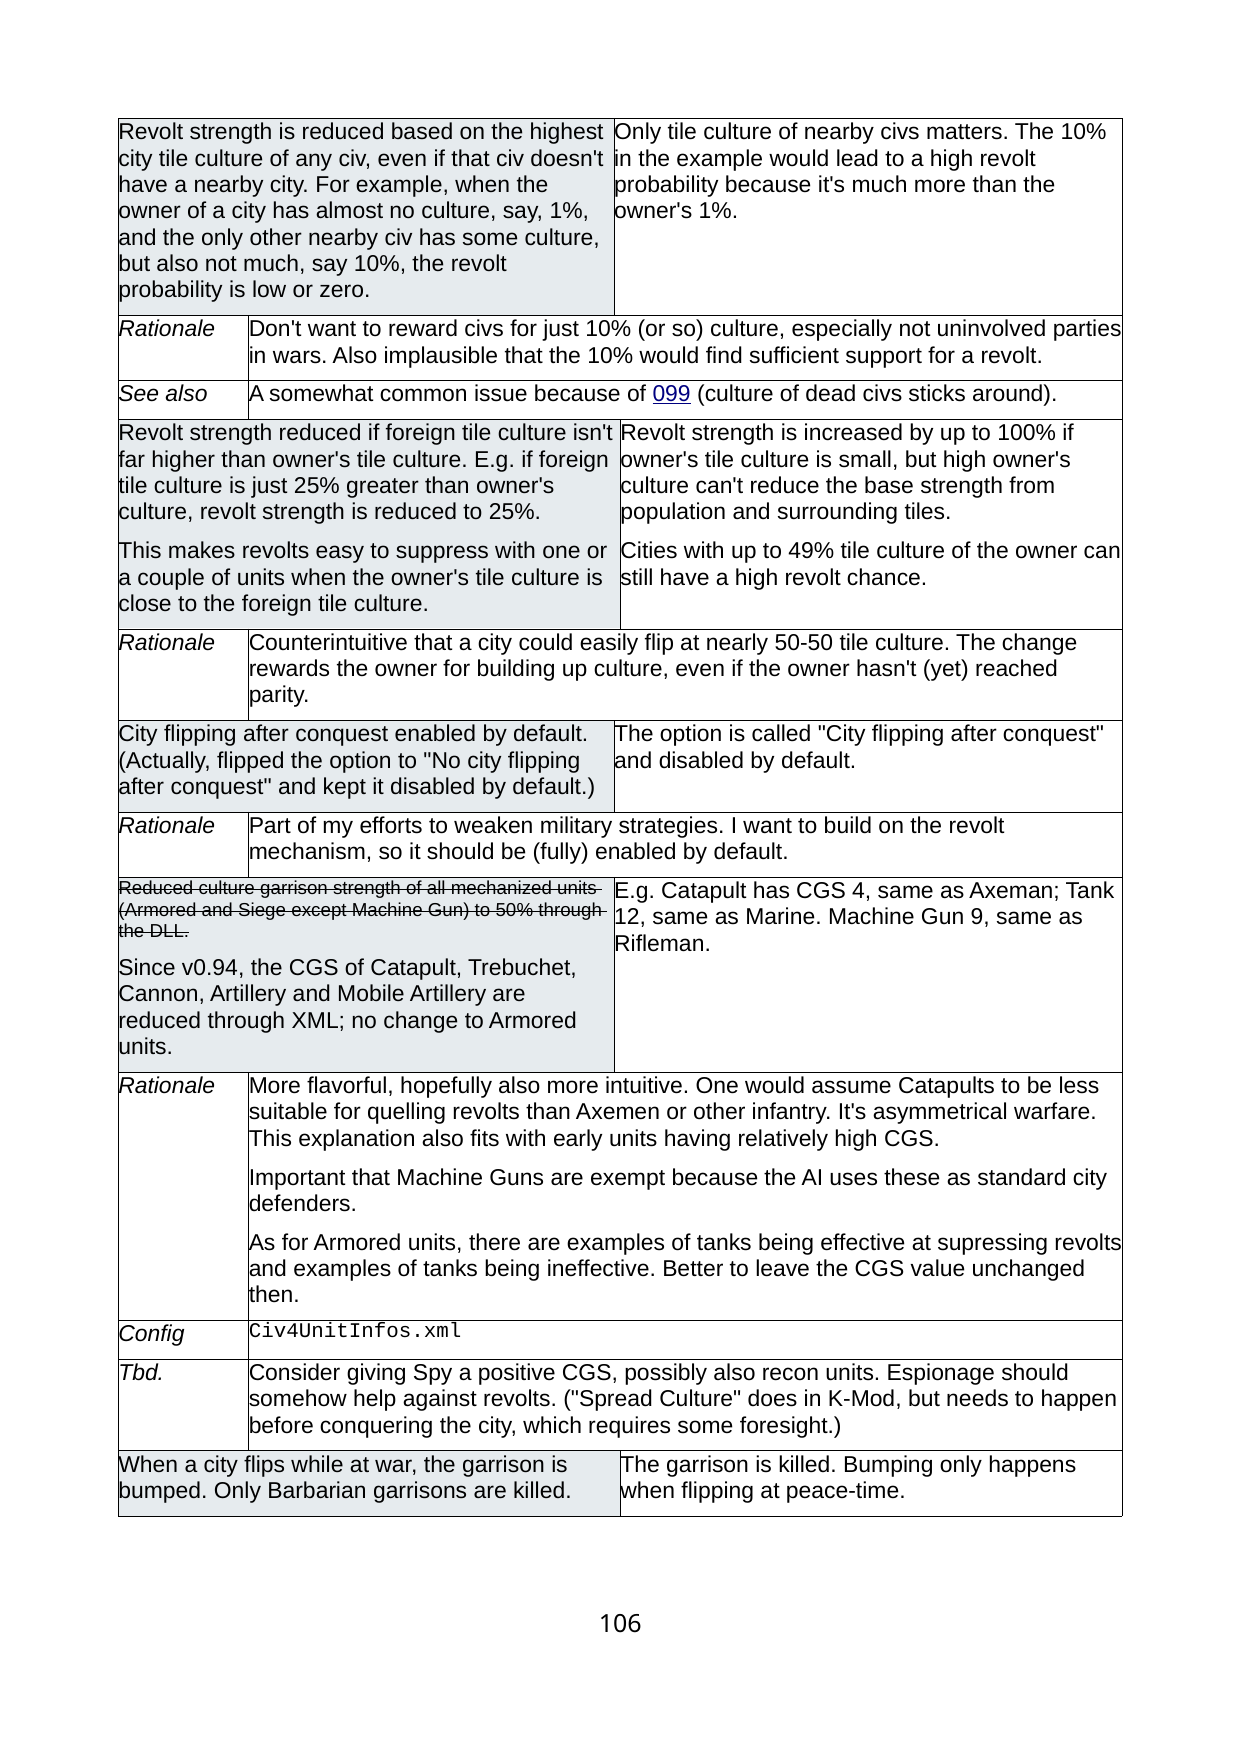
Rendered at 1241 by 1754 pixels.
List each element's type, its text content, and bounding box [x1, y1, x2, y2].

table_cell Rationale [119, 630, 248, 720]
table_cell The garrison is killed. Bumping only happens when flipping at peace-time. [621, 1451, 1122, 1516]
table_cell See also [119, 381, 248, 419]
table_cell E.g. Catapult has CGS 4, same as Axeman; Tank 12, same as Marine. Machine Gun 9, same as Rifleman. [615, 878, 1122, 1072]
table_cell More flavorful, hopefully also more intuitive. One would assume Catapults to be less suitable for quelling revolts than Axemen or other infantry. It's asymmetrical warfare. This explanation also fits with early units having relatively high CGS. Important that Machine Guns are exempt because the AI uses these as standard city defenders. As for Armored units, there are examples of tanks being effective at supressing revolts and examples of tanks being ineffective. Better to leave the CGS value unchanged then. [249, 1073, 1122, 1320]
table_cell Don't want to reward civs for just 10% (or so) culture, especially not uninvolved parties in wars. Also implausible that the 10% would find sufficient support for a revolt. [249, 316, 1122, 380]
table_cell Only tile culture of nearby civs matters. The 10% in the example would lead to a high revolt probability because it's much more than the owner's 1%. [615, 119, 1122, 315]
table_cell Rationale [119, 1073, 248, 1320]
table_cell Revolt strength reduced if foreign tile culture isn't far higher than owner's tile culture. E.g. if foreign tile culture is just 25% greater than owner's culture, revolt strength is reduced to 25%. This makes revolts easy to suppress with one or a couple of units when the owner's tile culture is close to the foreign tile culture. [119, 420, 620, 628]
table_cell Tbd. [119, 1360, 248, 1450]
table_cell Reduced culture garrison strength of all mechanized units (Armored and Siege except Machine Gun) to 50% through the DLL. Since v0.94, the CGS of Catapult, Trebuchet, Cannon, Artillery and Mobile Artillery are reduced through XML; no change to Armored units. [119, 878, 614, 1072]
table_cell City flipping after conquest enabled by default. (Actually, flipped the option to "No city flipping after conquest" and kept it disabled by default.) [119, 721, 614, 812]
table_cell The option is called "City flipping after conquest" and disabled by default. [615, 721, 1122, 812]
table_cell A somewhat common issue because of 099 (culture of dead civs sticks around). [249, 381, 1122, 419]
table_cell Part of my efforts to weaken military strategies. I want to build on the revolt mechanism, so it should be (fully) enabled by default. [249, 813, 1122, 877]
table_cell Rationale [119, 813, 248, 877]
table_cell Consider giving Spy a positive CGS, possibly also recon units. Espionage should somehow help against revolts. ("Spread Culture" does in K-Mod, but needs to happen before conquering the city, which requires some foresight.) [249, 1360, 1122, 1450]
table_cell Config [119, 1321, 248, 1359]
table_cell Civ4UnitInfos.xml [249, 1321, 1122, 1359]
table_cell When a city flips while at war, the garrison is bumped. Only Barbarian garrisons are killed. [119, 1451, 620, 1516]
table_cell Rationale [119, 316, 248, 380]
table_cell Revolt strength is reduced based on the highest city tile culture of any civ, even if that civ doesn't have a nearby city. For example, when the owner of a city has almost no culture, say, 1%, and the only other nearby civ has some culture, but also not much, say 10%, the revolt probability is low or zero. [119, 119, 614, 315]
table_cell Counterintuitive that a city could easily flip at nearly 50-50 tile culture. The change rewards the owner for building up culture, even if the owner hasn't (yet) reached parity. [249, 630, 1122, 720]
table_cell Revolt strength is increased by up to 100% if owner's tile culture is small, but high owner's culture can't reduce the base strength from population and surrounding tiles. Cities with up to 49% tile culture of the owner can still have a high revolt chance. [621, 420, 1122, 628]
